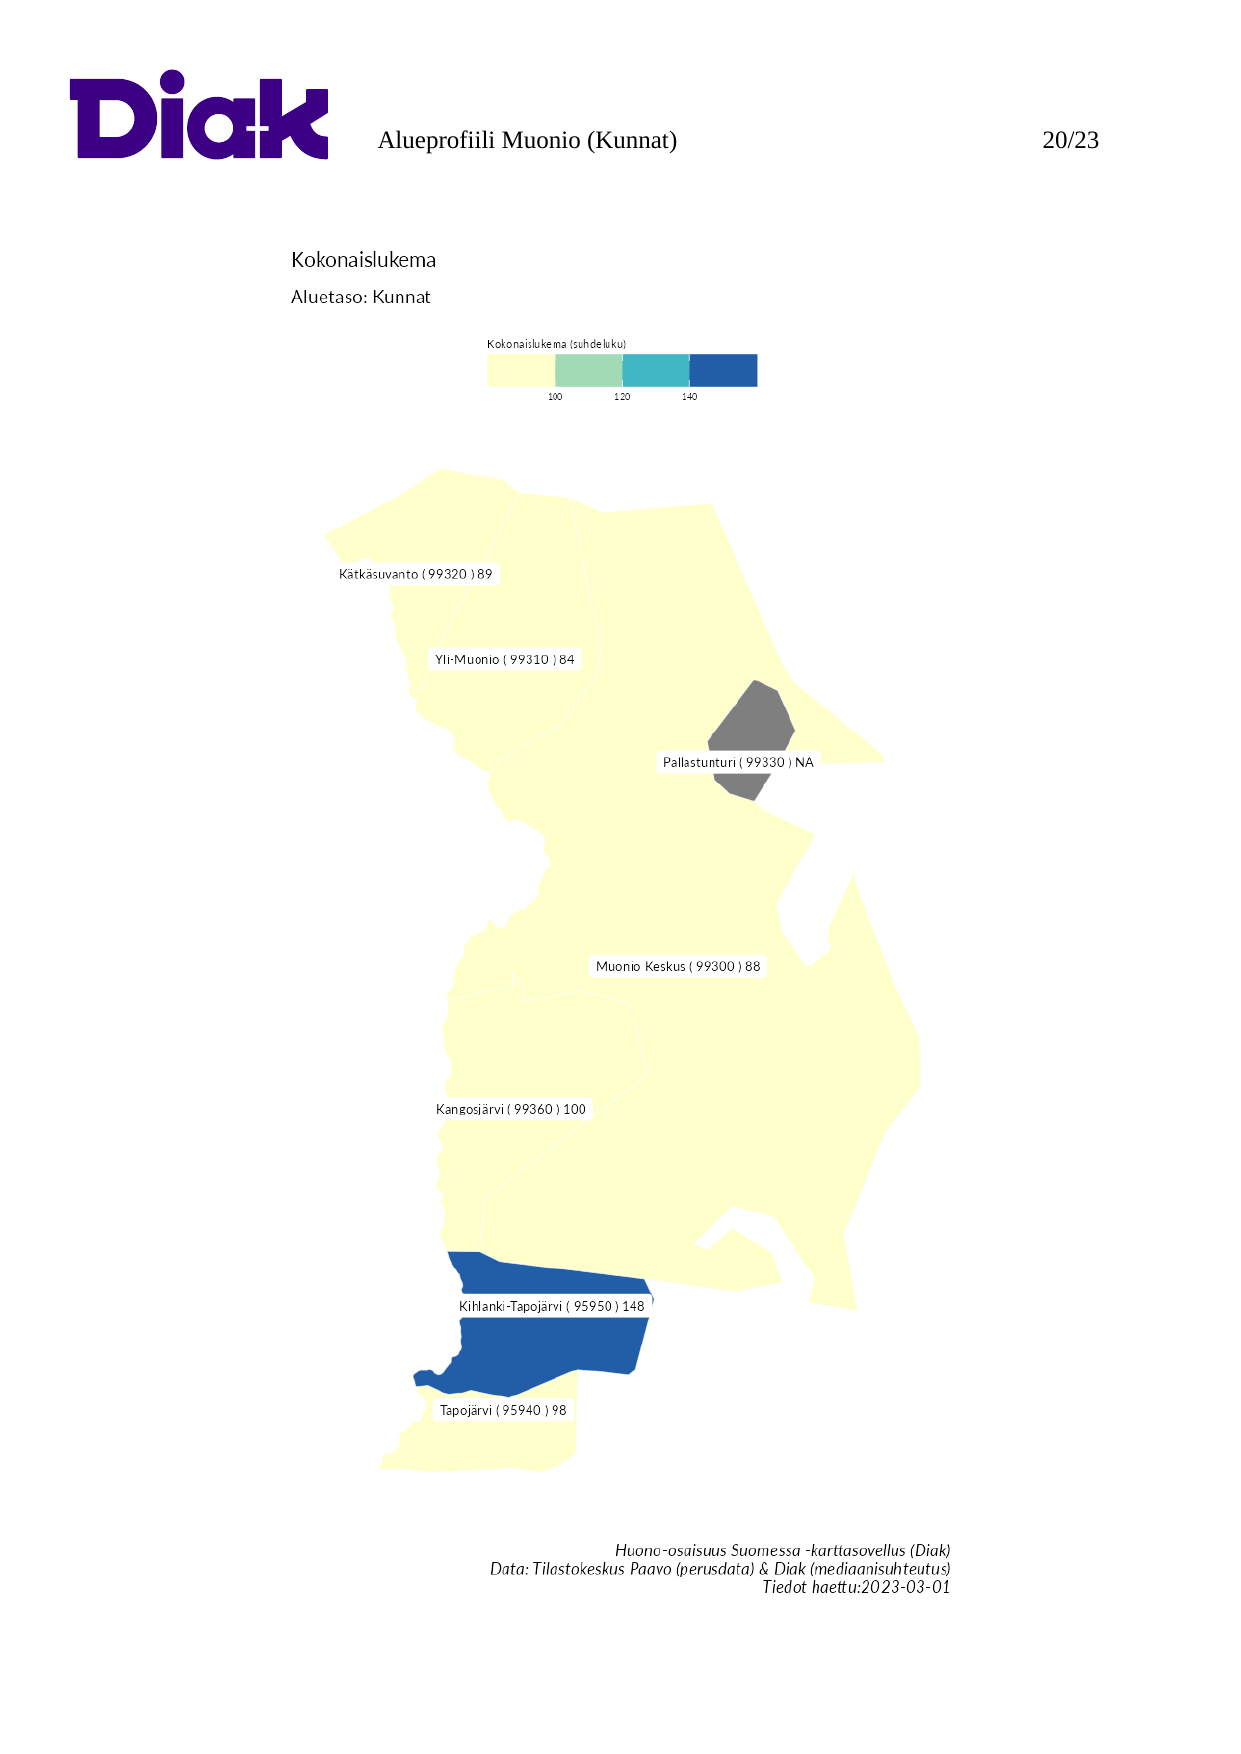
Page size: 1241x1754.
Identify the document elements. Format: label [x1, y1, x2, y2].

picture [61, 196, 1179, 1651]
